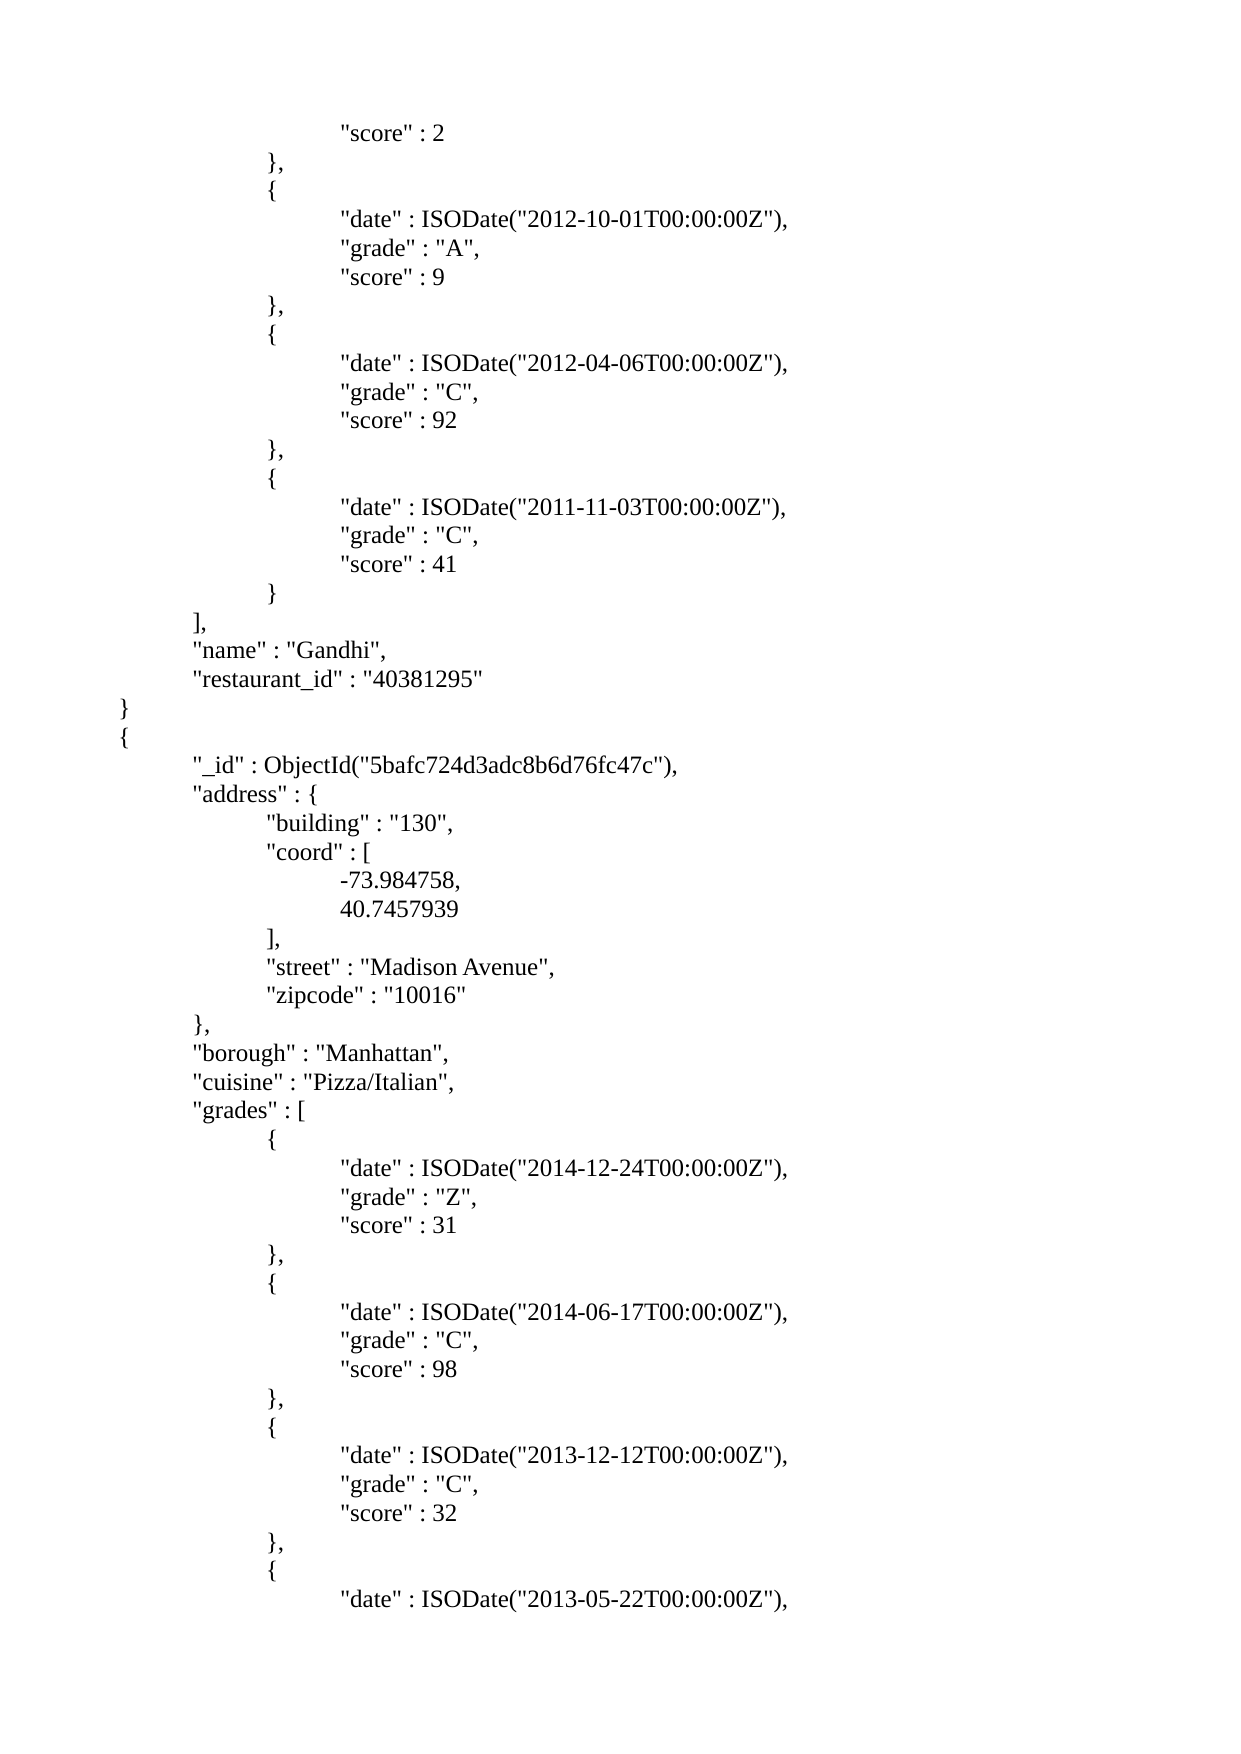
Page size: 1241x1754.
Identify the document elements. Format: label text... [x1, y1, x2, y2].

text { [118, 722, 1122, 751]
text "zipcode" : "10016" [118, 981, 1122, 1009]
text "grade" : "C", [118, 377, 1122, 406]
text }, [118, 1239, 1122, 1268]
text "date" : ISODate("2011-11-03T00:00:00Z"), [118, 492, 1122, 521]
text 40.7457939 [118, 894, 1122, 923]
text "date" : ISODate("2012-10-01T00:00:00Z"), [118, 204, 1122, 233]
text "borough" : "Manhattan", [118, 1038, 1122, 1067]
text "score" : 2 [118, 118, 1122, 147]
text "name" : "Gandhi", [118, 636, 1122, 664]
text "date" : ISODate("2014-12-24T00:00:00Z"), [118, 1153, 1122, 1182]
text } [118, 578, 1122, 607]
text "grade" : "C", [118, 1469, 1122, 1498]
text "coord" : [ [118, 837, 1122, 866]
text { [118, 463, 1122, 492]
text ], [118, 607, 1122, 636]
text "date" : ISODate("2013-05-22T00:00:00Z"), [118, 1584, 1122, 1613]
text "street" : "Madison Avenue", [118, 952, 1122, 981]
text { [118, 1556, 1122, 1584]
text }, [118, 1009, 1122, 1038]
text "address" : { [118, 779, 1122, 808]
text "grade" : "A", [118, 233, 1122, 262]
text -73.984758, [118, 866, 1122, 894]
text "score" : 98 [118, 1354, 1122, 1383]
text "date" : ISODate("2013-12-12T00:00:00Z"), [118, 1441, 1122, 1469]
text }, [118, 1383, 1122, 1412]
text }, [118, 291, 1122, 319]
text "score" : 32 [118, 1498, 1122, 1527]
text }, [118, 434, 1122, 463]
text { [118, 176, 1122, 204]
text "date" : ISODate("2012-04-06T00:00:00Z"), [118, 348, 1122, 377]
text } [118, 693, 1122, 722]
text ], [118, 923, 1122, 952]
text "date" : ISODate("2014-06-17T00:00:00Z"), [118, 1297, 1122, 1326]
text "grades" : [ [118, 1096, 1122, 1124]
text "_id" : ObjectId("5bafc724d3adc8b6d76fc47c"), [118, 751, 1122, 779]
text "grade" : "Z", [118, 1182, 1122, 1211]
text "building" : "130", [118, 808, 1122, 837]
text }, [118, 147, 1122, 176]
text { [118, 1268, 1122, 1297]
text { [118, 1412, 1122, 1441]
text { [118, 1124, 1122, 1153]
text }, [118, 1527, 1122, 1556]
text "score" : 31 [118, 1211, 1122, 1239]
text "restaurant_id" : "40381295" [118, 664, 1122, 693]
text "score" : 92 [118, 406, 1122, 434]
text "score" : 9 [118, 262, 1122, 291]
text { [118, 319, 1122, 348]
text "cuisine" : "Pizza/Italian", [118, 1067, 1122, 1096]
text "grade" : "C", [118, 521, 1122, 549]
text "score" : 41 [118, 549, 1122, 578]
text "grade" : "C", [118, 1326, 1122, 1354]
